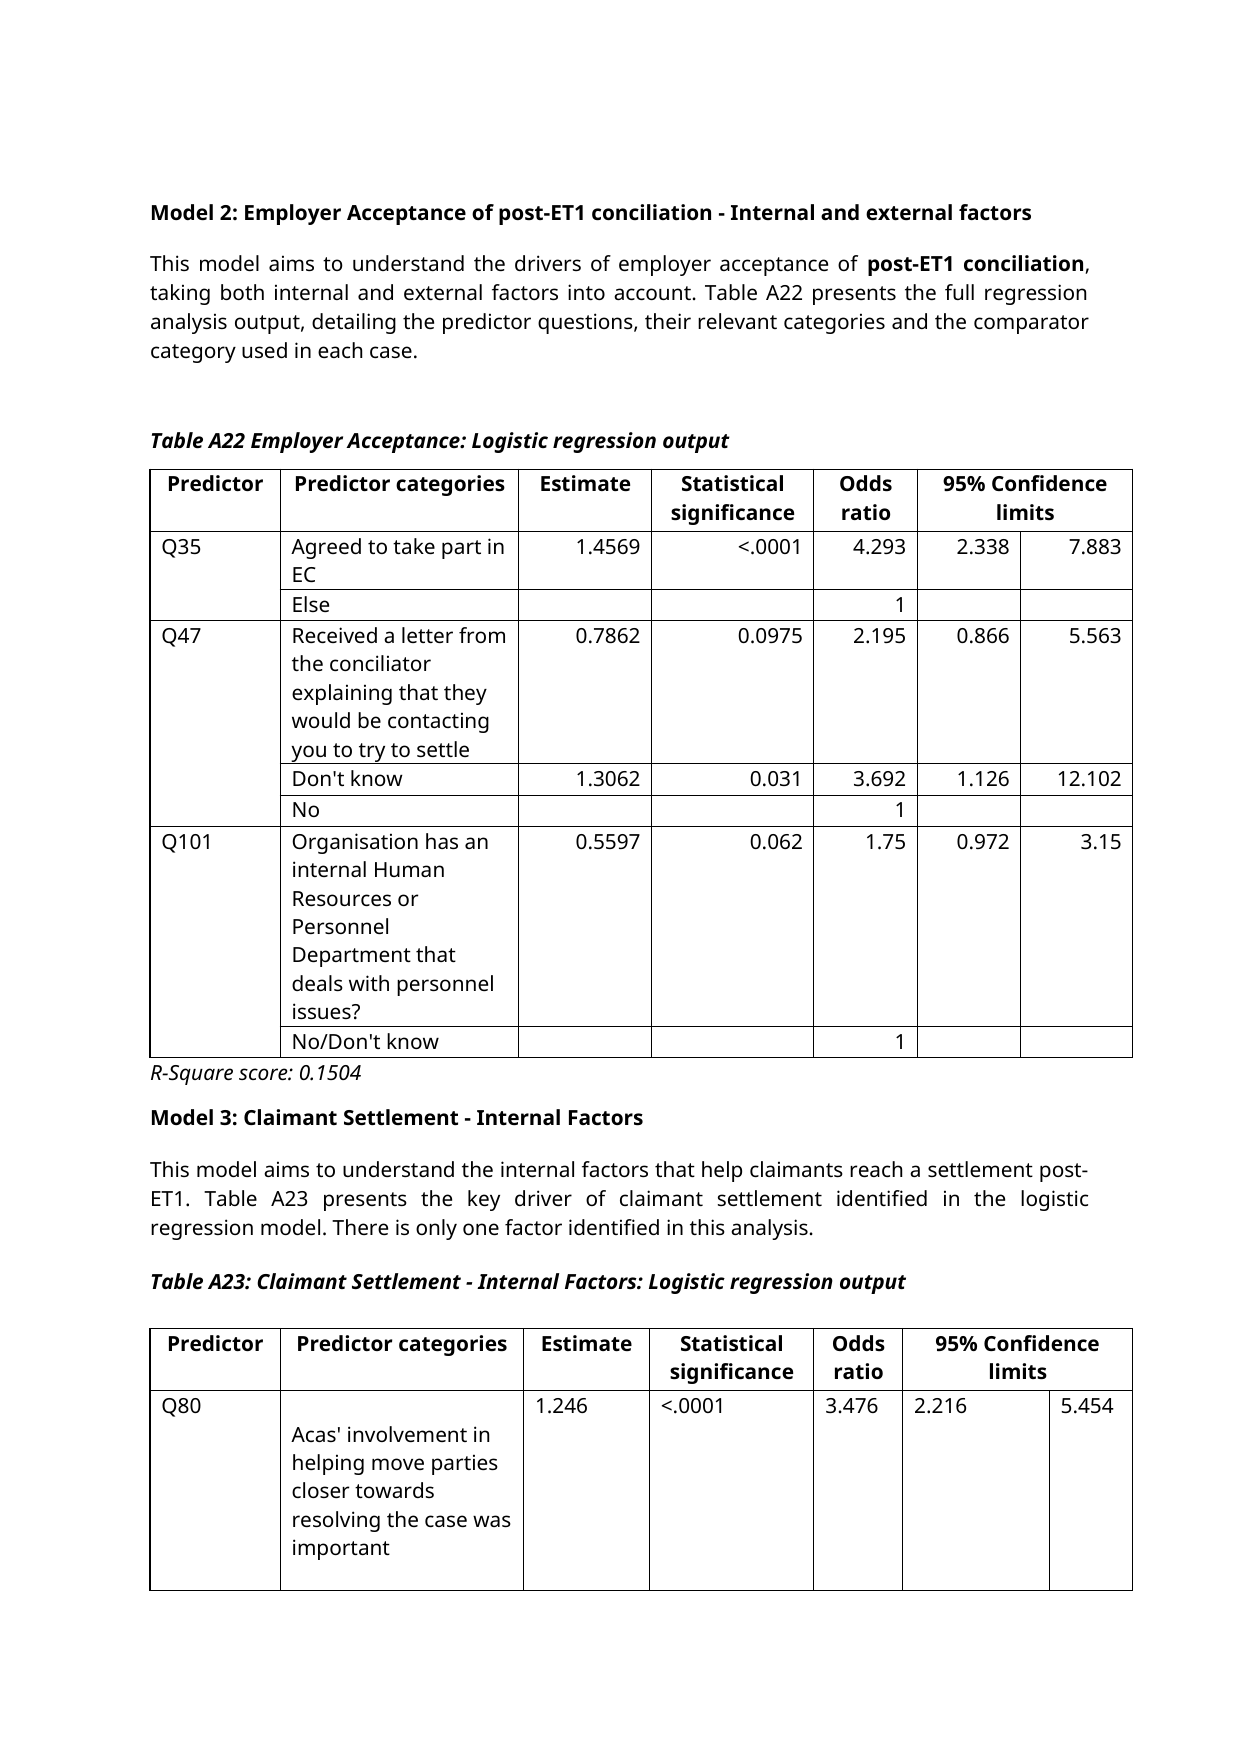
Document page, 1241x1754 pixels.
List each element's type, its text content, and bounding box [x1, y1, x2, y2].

table_cell [652, 796, 813, 826]
text Model 2: Employer Acceptance of post-ET1 conciliation - Internal and external factors [150, 197, 1090, 226]
text Table A23: Claimant Settlement - Internal Factors: Logistic regression output [150, 1264, 1090, 1296]
text Table A22 Employer Acceptance: Logistic regression output [150, 425, 1090, 454]
table_cell 0.972 [918, 827, 1020, 1026]
table_cell Else [281, 590, 518, 620]
table_header Odds ratio [814, 1329, 902, 1390]
table_cell [1021, 1027, 1132, 1057]
table_header Odds ratio [814, 470, 917, 531]
table_header Statistical significance [652, 470, 813, 531]
table_cell 2.216 [903, 1391, 1049, 1590]
table_cell [519, 1027, 651, 1057]
table_cell 0.0975 [652, 621, 813, 763]
table_cell 1.3062 [519, 764, 651, 794]
table_header Estimate [519, 470, 651, 531]
table_cell 4.293 [814, 532, 917, 589]
text Model 3: Claimant Settlement - Internal Factors [150, 1103, 1090, 1132]
table_cell [1021, 590, 1132, 620]
table_cell 3.692 [814, 764, 917, 794]
table_cell 3.476 [814, 1391, 902, 1590]
table_cell 0.7862 [519, 621, 651, 763]
table_cell Agreed to take part in EC [281, 532, 518, 589]
table_cell Organisation has an internal Human Resources or Personnel Department that deals with personnel issues? [281, 827, 518, 1026]
table_header Predictor categories [281, 470, 518, 531]
table_header Predictor [151, 470, 280, 531]
table_cell No/Don't know [281, 1027, 518, 1057]
table_cell Q47 [151, 621, 280, 826]
table_cell 0.031 [652, 764, 813, 794]
table_cell 3.15 [1021, 827, 1132, 1026]
table_cell Q101 [151, 827, 280, 1057]
text This model aims to understand the drivers of employer acceptance of post-ET1 conciliation, taking both internal and external factors into account. Table A22 presents the full regression analysis output, detailing the predictor questions, their relevant categories and the comparator category used in each case. [150, 248, 1090, 364]
table_cell 1 [814, 1027, 917, 1057]
table_header 95% Confidence limits [918, 470, 1132, 531]
table_cell <.0001 [652, 532, 813, 589]
table_cell [1021, 796, 1132, 826]
text This model aims to understand the internal factors that help claimants reach a settlement post-ET1. Table A23 presents the key driver of claimant settlement identified in the logistic regression model. There is only one factor identified in this analysis. [150, 1154, 1090, 1241]
table_cell [519, 796, 651, 826]
table_cell 5.454 [1050, 1391, 1132, 1590]
table_header Predictor [151, 1329, 280, 1390]
table_header Estimate [524, 1329, 649, 1390]
table_cell 0.866 [918, 621, 1020, 763]
table_cell 1.75 [814, 827, 917, 1026]
table_cell 1.4569 [519, 532, 651, 589]
table_cell 7.883 [1021, 532, 1132, 589]
table_cell Acas' involvement in helping move parties closer towards resolving the case was important [281, 1391, 523, 1590]
table_cell 1 [814, 796, 917, 826]
table_cell 0.5597 [519, 827, 651, 1026]
table_header Statistical significance [650, 1329, 813, 1390]
table_cell 12.102 [1021, 764, 1132, 794]
table_cell [652, 590, 813, 620]
table_cell 1.126 [918, 764, 1020, 794]
table_cell [519, 590, 651, 620]
table_cell 5.563 [1021, 621, 1132, 763]
table_cell Don't know [281, 764, 518, 794]
text R-Square score: 0.1504 [150, 1058, 1090, 1087]
table_cell [918, 590, 1020, 620]
table_header Predictor categories [281, 1329, 523, 1390]
table_cell 1 [814, 590, 917, 620]
table_cell [918, 796, 1020, 826]
table_cell [652, 1027, 813, 1057]
table_cell Q80 [151, 1391, 280, 1590]
table_cell 2.338 [918, 532, 1020, 589]
table_header 95% Confidence limits [903, 1329, 1132, 1390]
table_cell 1.246 [524, 1391, 649, 1590]
table_cell No [281, 796, 518, 826]
table_cell Received a letter from the conciliator explaining that they would be contacting you to try to settle [281, 621, 518, 763]
table_cell [918, 1027, 1020, 1057]
table_cell Q35 [151, 532, 280, 620]
table_cell 2.195 [814, 621, 917, 763]
table_cell 0.062 [652, 827, 813, 1026]
table_cell <.0001 [650, 1391, 813, 1590]
